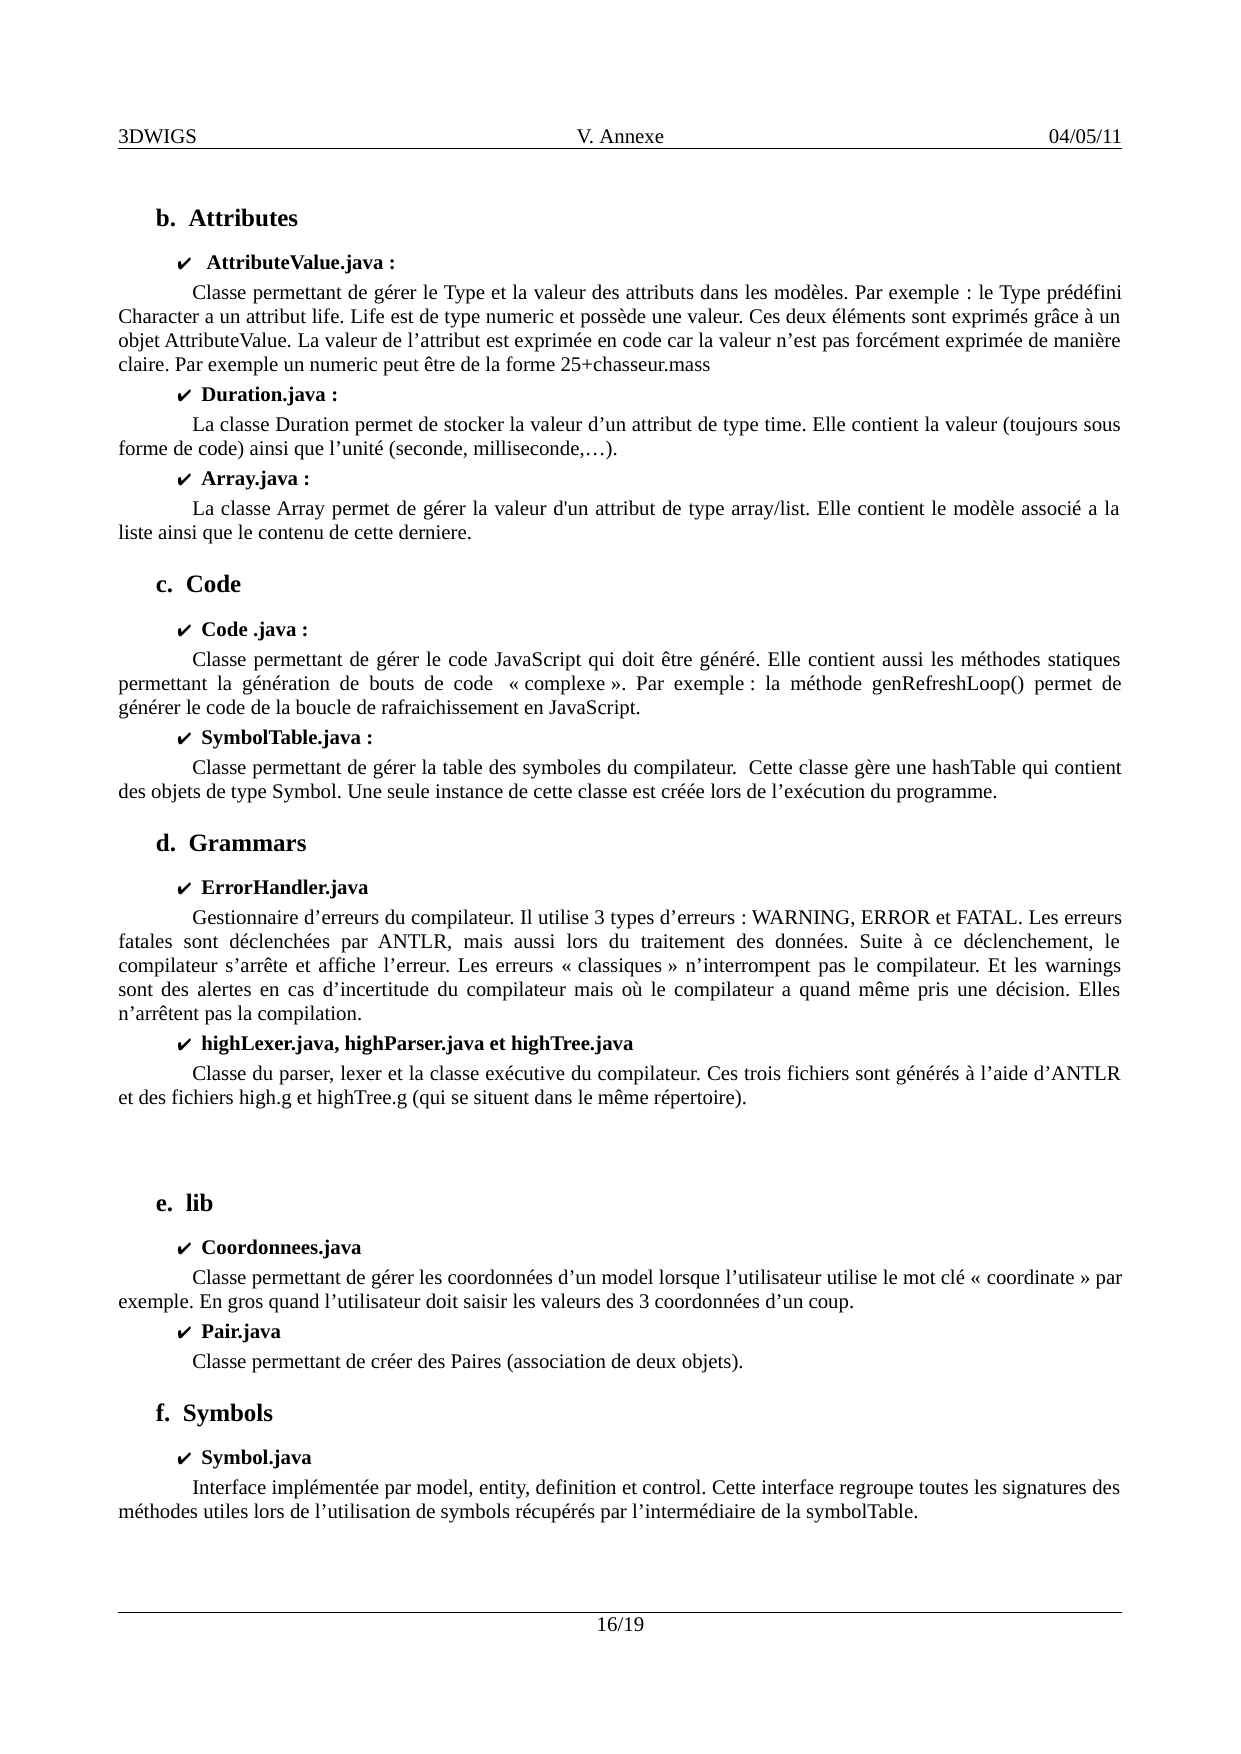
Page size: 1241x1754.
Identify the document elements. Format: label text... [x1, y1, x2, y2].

text Interface implémentée par model, entity, definition et control. Cette interface regroupe toutes les signatures des méthodes utiles lors de l’utilisation de symbols récupérés par l’intermédiaire de la symbolTable. [118, 1475, 1122, 1523]
subtitle Attributes [118, 203, 1122, 231]
list SymbolTable.java : [177, 724, 1122, 749]
list AttributeValue.java : [177, 250, 1122, 274]
text Classe du parser, lexer et la classe exécutive du compilateur. Ces trois fichiers sont générés à l’aide d’ANTLR et des fichiers high.g et highTree.g (qui se situent dans le même répertoire). [118, 1061, 1122, 1109]
subtitle lib [118, 1188, 1122, 1217]
list ErrorHandler.java [177, 875, 1122, 899]
list Symbol.java [177, 1445, 1122, 1469]
list Pair.java [177, 1319, 1122, 1343]
text Classe permettant de gérer le Type et la valeur des attributs dans les modèles. Par exemple : le Type prédéfini Character a un attribut life. Life est de type numeric et possède une valeur. Ces deux éléments sont exprimés grâce à un objet AttributeValue. La valeur de l’attribut est exprimée en code car la valeur n’est pas forcément exprimée de manière claire. Par exemple un numeric peut être de la forme 25+chasseur.mass [118, 280, 1122, 376]
subtitle Grammars [118, 828, 1122, 856]
list highLexer.java, highParser.java et highTree.java [177, 1031, 1122, 1055]
text La classe Array permet de gérer la valeur d'un attribut de type array/list. Elle contient le modèle associé a la liste ainsi que le contenu de cette derniere. [118, 496, 1122, 544]
text Classe permettant de gérer le code JavaScript qui doit être généré. Elle contient aussi les méthodes statiques permettant la génération de bouts de code « complexe ». Par exemple : la méthode genRefreshLoop() permet de générer le code de la boucle de rafraichissement en JavaScript. [118, 646, 1122, 719]
list Code .java : [177, 616, 1122, 641]
text Classe permettant de gérer les coordonnées d’un model lorsque l’utilisateur utilise le mot clé « coordinate » par exemple. En gros quand l’utilisateur doit saisir les valeurs des 3 coordonnées d’un coup. [118, 1265, 1122, 1313]
subtitle Code [118, 569, 1122, 598]
list Array.java : [177, 466, 1122, 490]
text La classe Duration permet de stocker la valeur d’un attribut de type time. Elle contient la valeur (toujours sous forme de code) ainsi que l’unité (seconde, milliseconde,…). [118, 412, 1122, 460]
text Classe permettant de gérer la table des symboles du compilateur. Cette classe gère une hashTable qui contient des objets de type Symbol. Une seule instance de cette classe est créée lors de l’exécution du programme. [118, 754, 1122, 803]
subtitle Symbols [118, 1398, 1122, 1427]
text Gestionnaire d’erreurs du compilateur. Il utilise 3 types d’erreurs : WARNING, ERROR et FATAL. Les erreurs fatales sont déclenchées par ANTLR, mais aussi lors du traitement des données. Suite à ce déclenchement, le compilateur s’arrête et affiche l’erreur. Les erreurs « classiques » n’interrompent pas le compilateur. Et les warnings sont des alertes en cas d’incertitude du compilateur mais où le compilateur a quand même pris une décision. Elles n’arrêtent pas la compilation. [118, 905, 1122, 1025]
text Classe permettant de créer des Paires (association de deux objets). [118, 1349, 1122, 1373]
list Coordonnees.java [177, 1235, 1122, 1259]
list Duration.java : [177, 382, 1122, 406]
